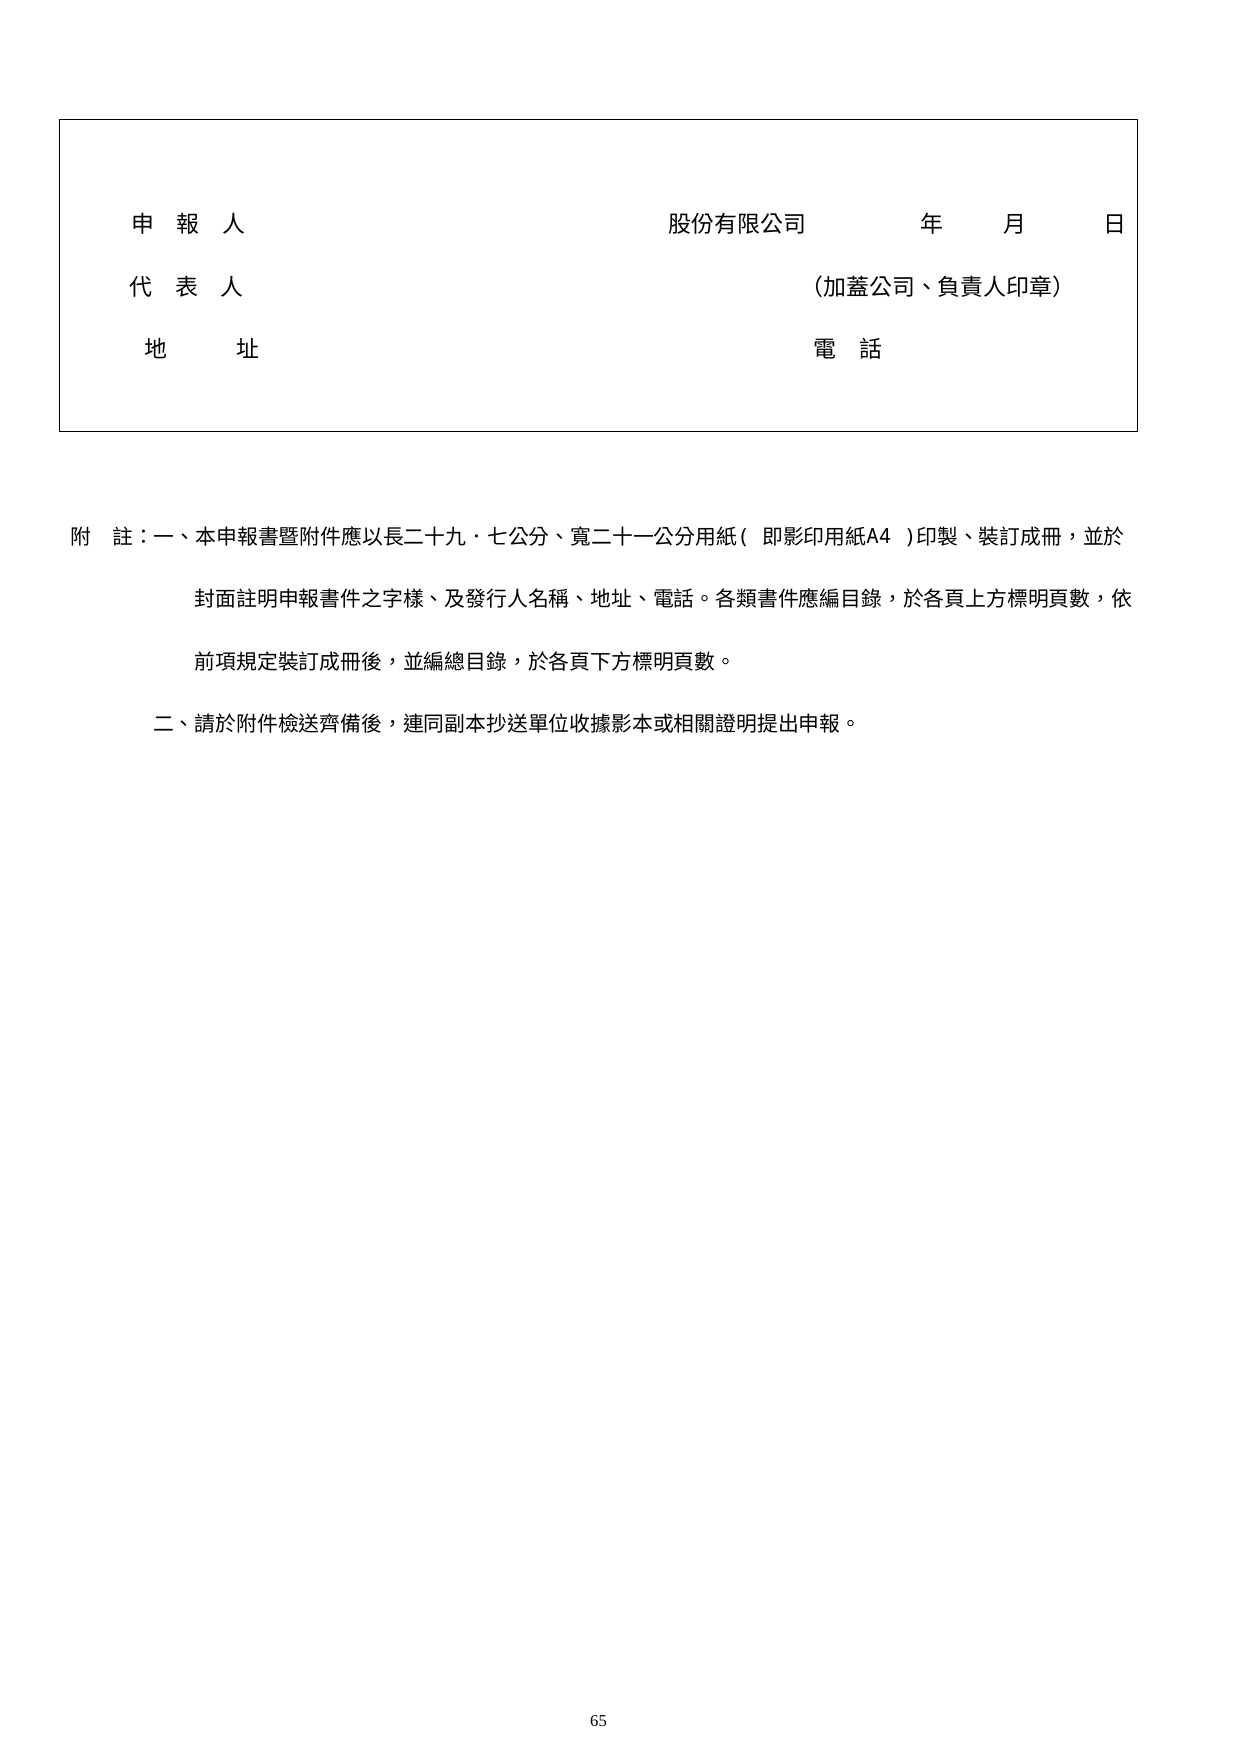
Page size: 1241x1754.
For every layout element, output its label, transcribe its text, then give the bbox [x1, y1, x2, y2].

text 附 註：一、本申報書暨附件應以長二十九．七公分、寬二十一公分用紙( 即影印用紙A4 )印製、裝訂成冊，並於封面註明申報書件之字樣、及發行人名稱、地址、電話。各類書件應編目錄，於各頁上方標明頁數，依前項規定裝訂成冊後，並編總目錄，於各頁下方標明頁數。 [59, 494, 1137, 681]
text 二、請於附件檢送齊備後，連同副本抄送單位收據影本或相關證明提出申報。 [59, 681, 1137, 744]
table_cell 申 報 人 股份有限公司 年 月 日 代 表 人 （加蓋公司、負責人印章） 地 址 電 話 [60, 120, 1137, 431]
